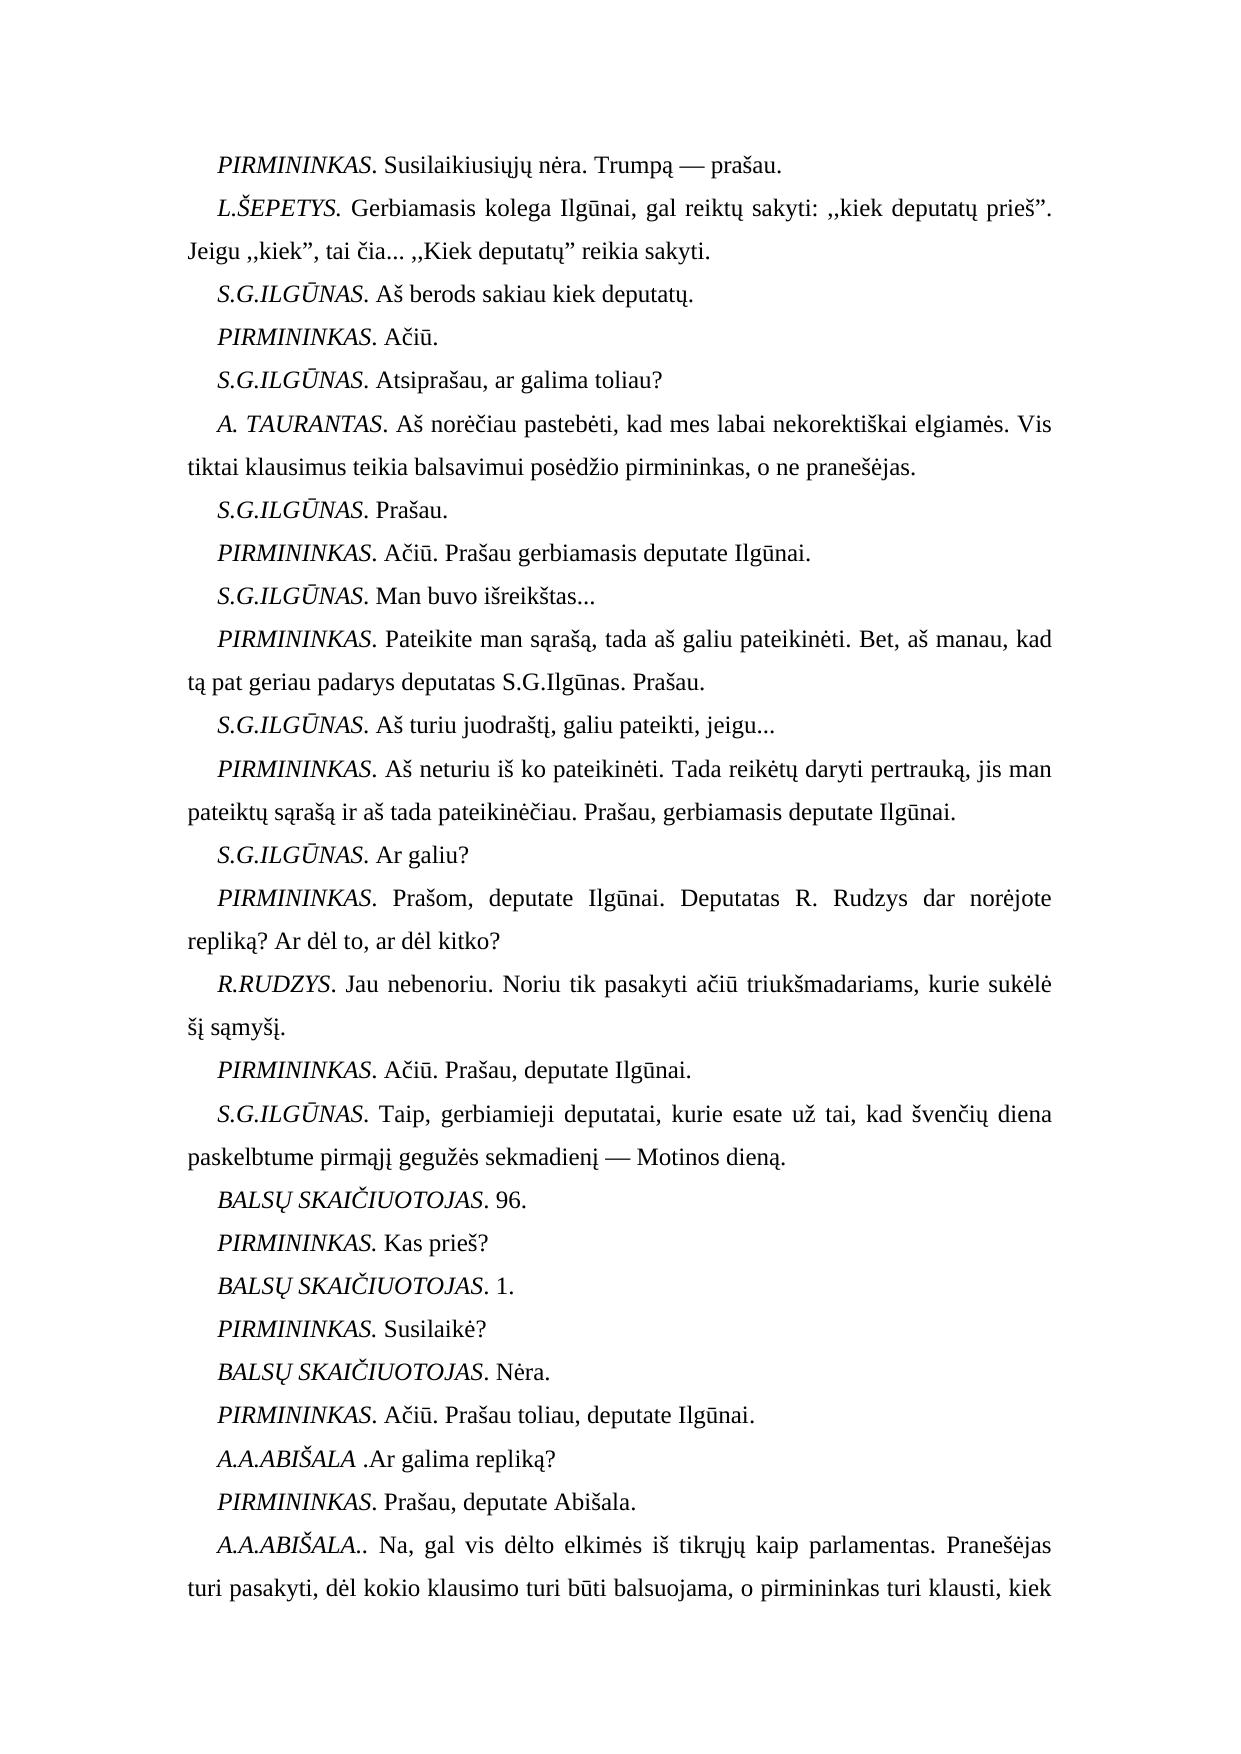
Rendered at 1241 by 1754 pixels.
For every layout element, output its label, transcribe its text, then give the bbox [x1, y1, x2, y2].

text PIRMININKAS. Ačiū. Prašau gerbiamasis deputate Ilgūnai. [187, 538, 1053, 567]
text PIRMININKAS. Ačiū. Prašau, deputate Ilgūnai. [187, 1056, 1053, 1084]
text S.G.ILGŪNAS. Ar galiu? [187, 840, 1053, 869]
text BALSŲ SKAIČIUOTOJAS. Nėra. [187, 1357, 1053, 1386]
text PIRMININKAS. Susilaikė? [187, 1314, 1053, 1343]
text A.A.ABIŠALA .Ar galima repliką? [187, 1444, 1053, 1472]
text R.RUDZYS. Jau nebenoriu. Noriu tik pasakyti ačiū triukšmadariams, kurie sukėlė šį sąmyšį. [187, 969, 1053, 1041]
text PIRMININKAS. Ačiū. Prašau toliau, deputate Ilgūnai. [187, 1401, 1053, 1429]
text PIRMININKAS. Prašom, deputate Ilgūnai. Deputatas R. Rudzys dar norėjote repliką? Ar dėl to, ar dėl kitko? [187, 883, 1053, 955]
text BALSŲ SKAIČIUOTOJAS. 96. [187, 1185, 1053, 1214]
text A. TAURANTAS. Aš norėčiau pastebėti, kad mes labai nekorektiškai elgiamės. Vis tiktai klausimus teikia balsavimui posėdžio pirmininkas, o ne pranešėjas. [187, 409, 1053, 481]
text PIRMININKAS. Ačiū. [187, 322, 1053, 351]
text S.G.ILGŪNAS. Prašau. [187, 495, 1053, 524]
text PIRMININKAS. Susilaikiusiųjų nėra. Trumpą — prašau. [187, 150, 1053, 179]
text PIRMININKAS. Prašau, deputate Abišala. [187, 1487, 1053, 1516]
text S.G.ILGŪNAS. Aš berods sakiau kiek deputatų. [187, 279, 1053, 308]
text PIRMININKAS. Aš neturiu iš ko pateikinėti. Tada reikėtų daryti pertrauką, jis man pateiktų sąrašą ir aš tada pateikinėčiau. Prašau, gerbiamasis deputate Ilgūnai. [187, 754, 1053, 826]
text S.G.ILGŪNAS. Aš turiu juodraštį, galiu pateikti, jeigu... [187, 711, 1053, 739]
text S.G.ILGŪNAS. Taip, gerbiamieji deputatai, kurie esate už tai, kad švenčių diena paskelbtume pirmąjį gegužės sekmadienį — Motinos dieną. [187, 1099, 1053, 1171]
text BALSŲ SKAIČIUOTOJAS. 1. [187, 1271, 1053, 1300]
text A.A.ABIŠALA.. Na, gal vis dėlto elkimės iš tikrųjų kaip parlamentas. Pranešėjas turi pasakyti, dėl kokio klausimo turi būti balsuojama, o pirmininkas turi klausti, kiek [187, 1530, 1053, 1602]
text PIRMININKAS. Kas prieš? [187, 1228, 1053, 1257]
text S.G.ILGŪNAS. Man buvo išreikštas... [187, 581, 1053, 610]
text S.G.ILGŪNAS. Atsiprašau, ar galima toliau? [187, 366, 1053, 394]
text PIRMININKAS. Pateikite man sąrašą, tada aš galiu pateikinėti. Bet, aš manau, kad tą pat geriau padarys deputatas S.G.Ilgūnas. Prašau. [187, 624, 1053, 696]
text L.ŠEPETYS. Gerbiamasis kolega Ilgūnai, gal reiktų sakyti: ,,kiek deputatų prieš”. Jeigu ,,kiek”, tai čia... ,,Kiek deputatų” reikia sakyti. [187, 193, 1053, 265]
